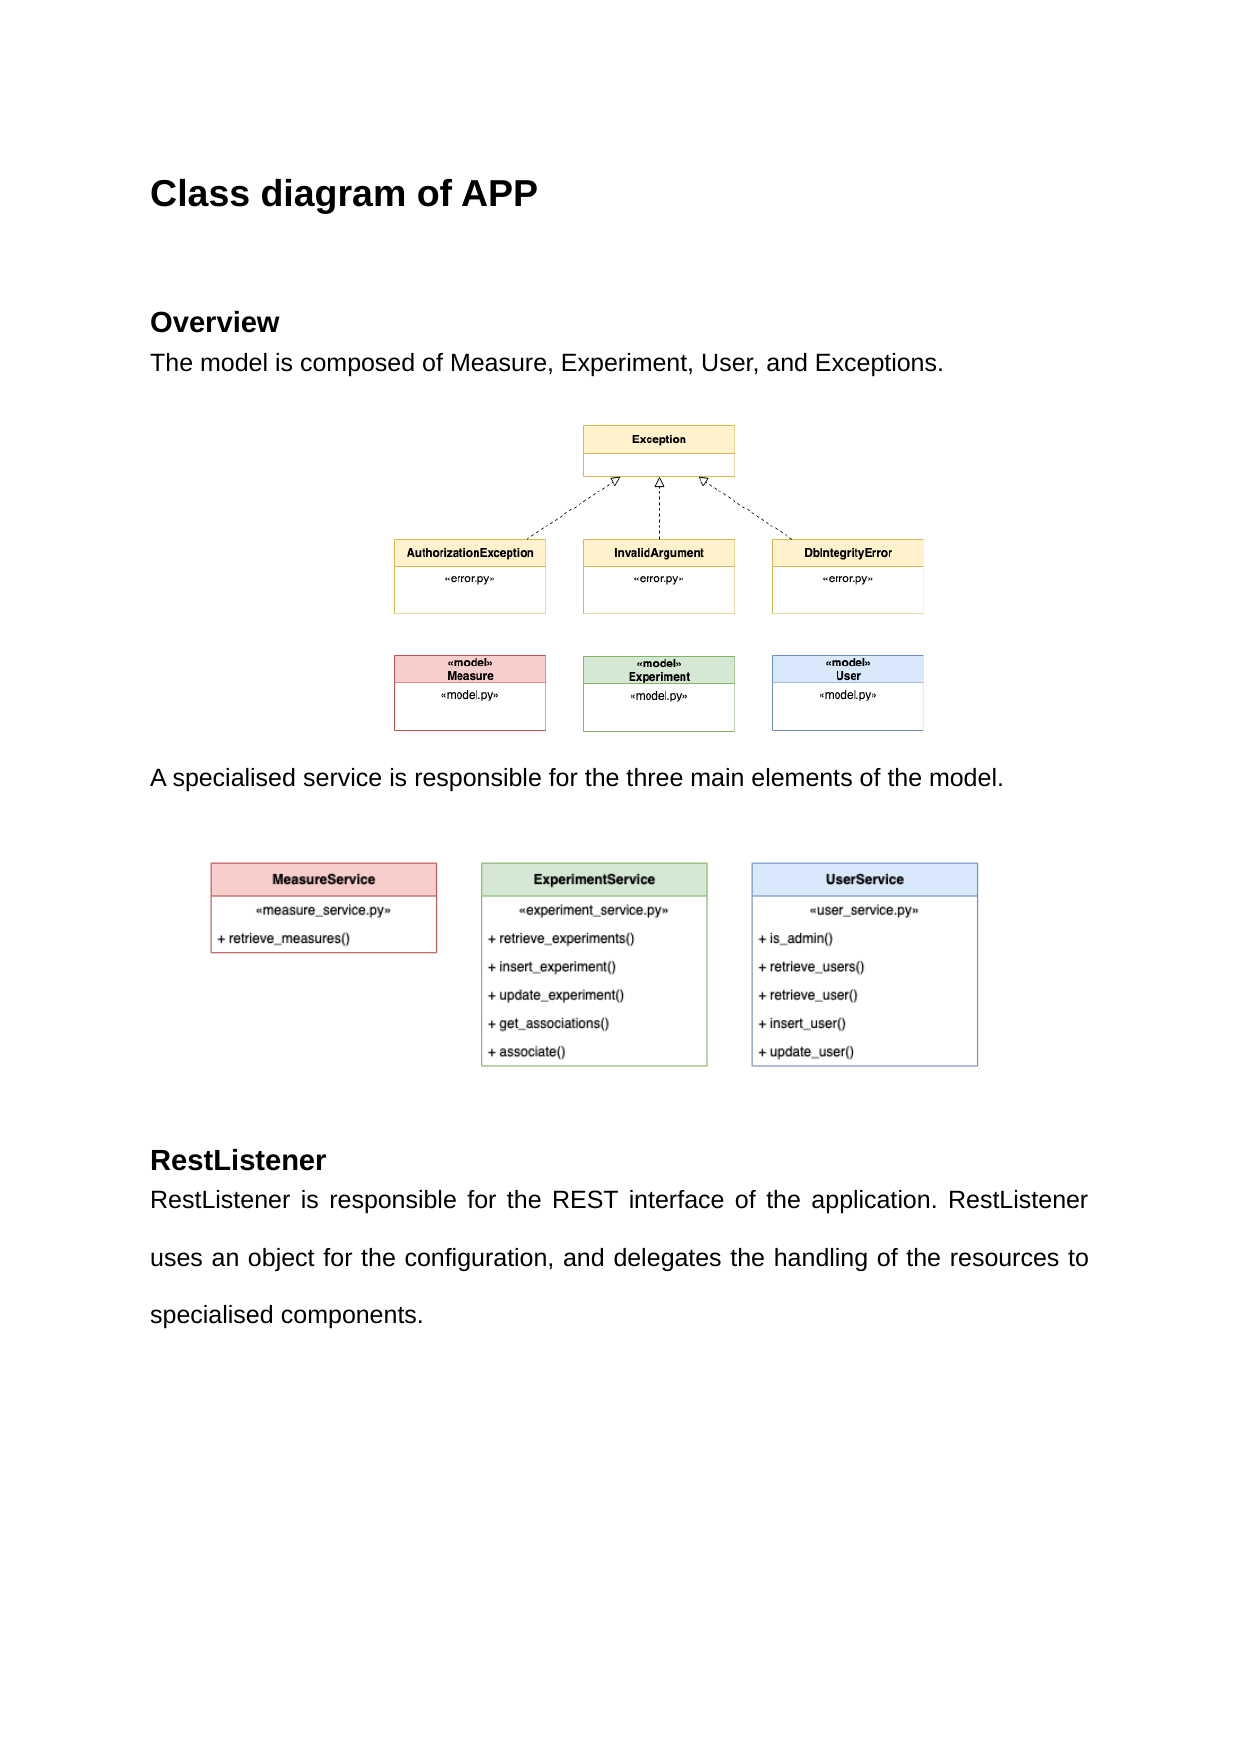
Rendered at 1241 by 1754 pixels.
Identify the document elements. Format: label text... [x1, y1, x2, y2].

subtitle Class diagram of APP [150, 171, 1091, 214]
text A specialised service is responsible for the three main elements of the model. [150, 735, 1091, 792]
subtitle RestListener [150, 1143, 1091, 1176]
text The model is composed of Measure, Experiment, User, and Exceptions. [150, 348, 1091, 377]
text RestListener is responsible for the REST interface of the application. RestListener uses an object for the configuration, and delegates the handling of the resources to specialised components. [150, 1185, 1091, 1329]
picture [391, 422, 924, 735]
picture [205, 857, 1074, 1070]
subtitle Overview [150, 305, 1091, 339]
